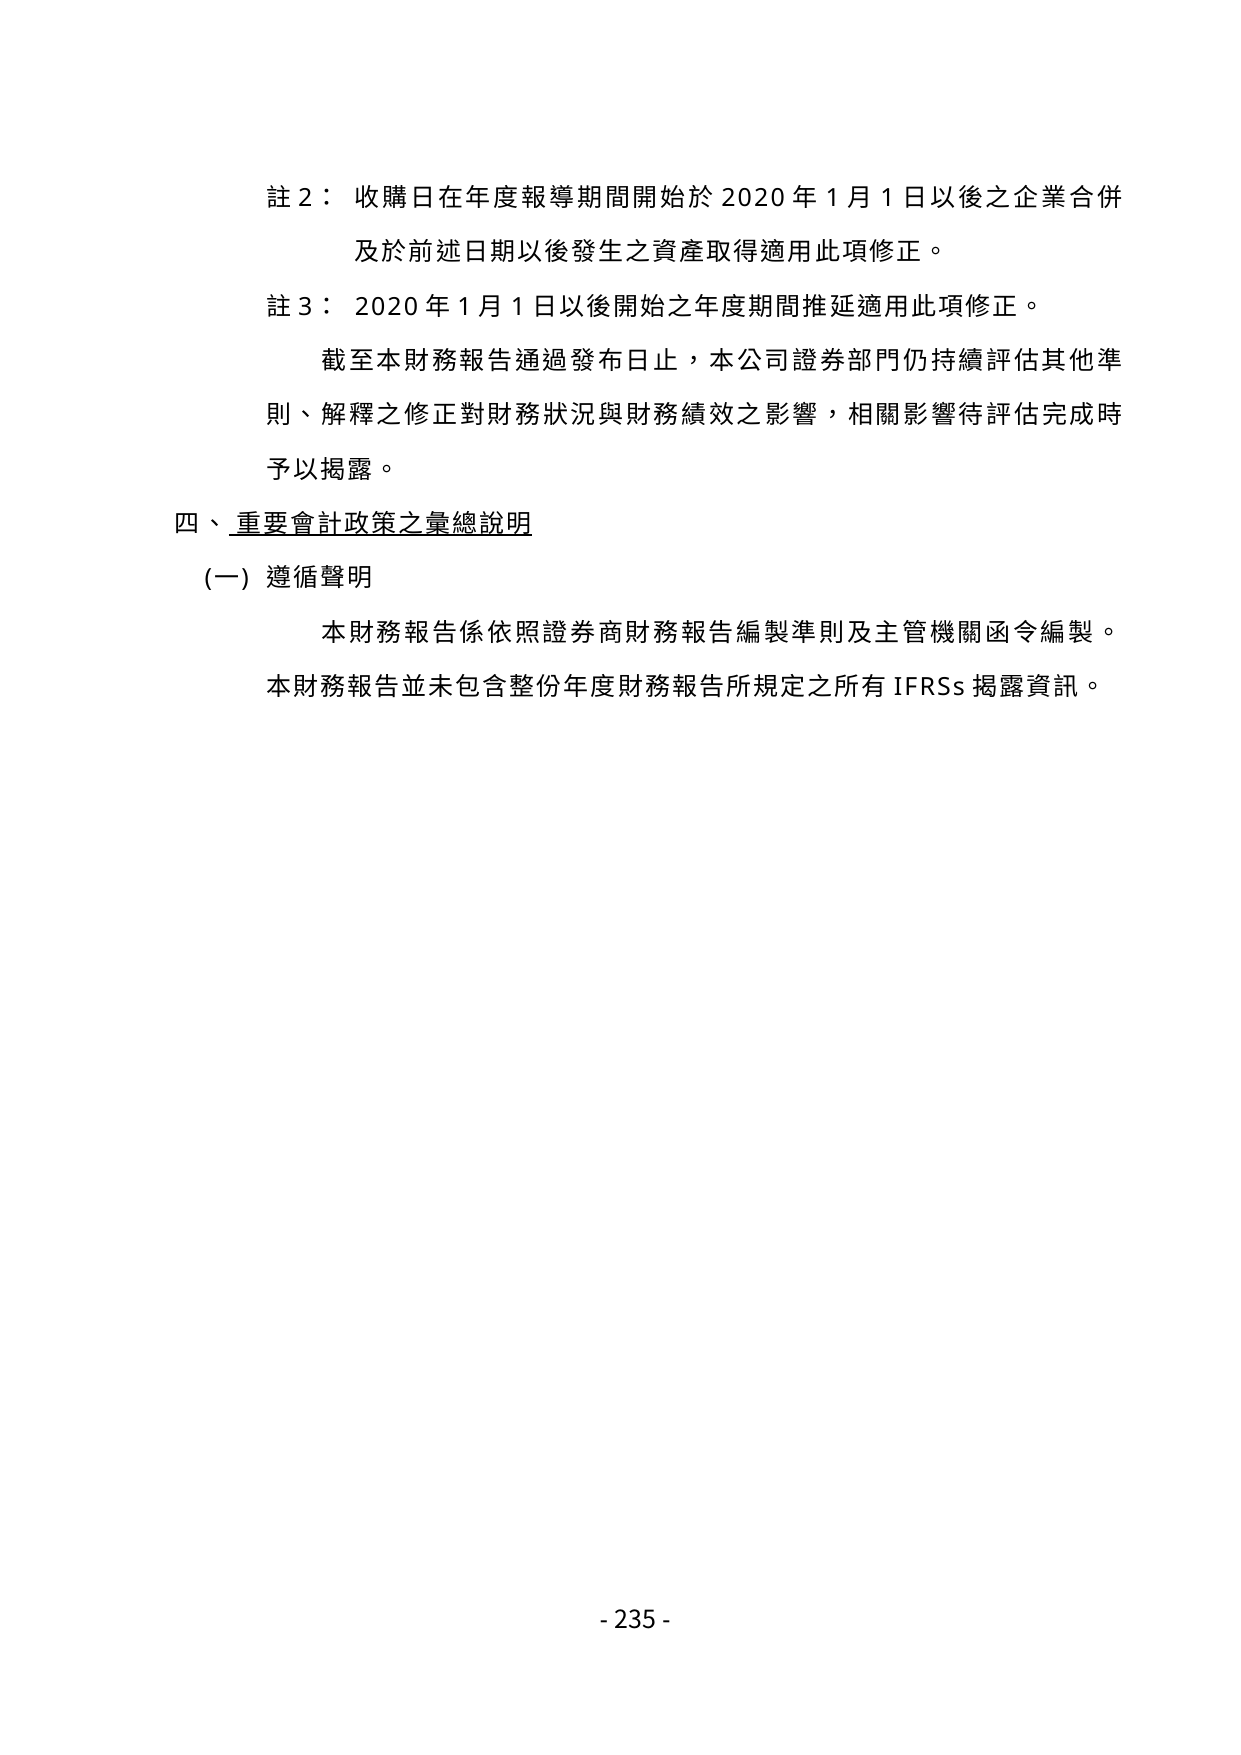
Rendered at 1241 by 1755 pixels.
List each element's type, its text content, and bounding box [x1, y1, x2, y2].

text (一) 遵循聲明 [177, 558, 1122, 594]
text 四、 重要會計政策之彙總說明 [148, 503, 1122, 540]
text 註2： 收購日在年度報導期間開始於2020年1月1日以後之企業合併及於前述日期以後發生之資產取得適用此項修正。 [266, 177, 1122, 268]
text 本財務報告係依照證券商財務報告編製準則及主管機關函令編製。本財務報告並未包含整份年度財務報告所規定之所有IFRSs揭露資訊。 [266, 612, 1122, 703]
text 截至本財務報告通過發布日止，本公司證券部門仍持續評估其他準則、解釋之修正對財務狀況與財務績效之影響，相關影響待評估完成時予以揭露。 [266, 340, 1122, 485]
text 註3： 2020年1月1日以後開始之年度期間推延適用此項修正。 [266, 286, 1122, 322]
